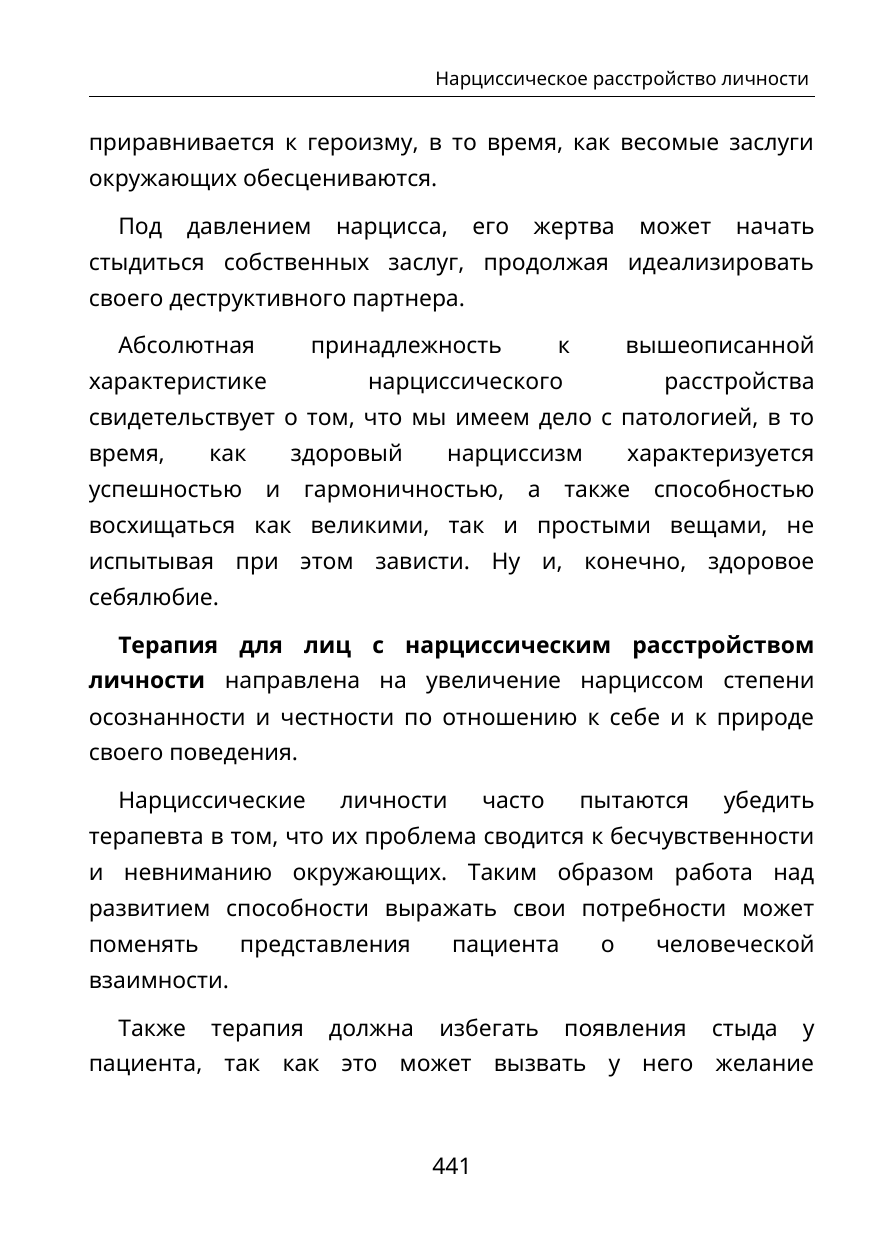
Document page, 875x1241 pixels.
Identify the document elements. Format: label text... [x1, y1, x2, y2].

text Абсолютная принадлежность к вышеописанной характеристике нарциссического расстройства свидетельствует о том, что мы имеем дело с патологией, в то время, как здоровый нарциссизм характеризуется успешностью и гармоничностью, а также способностью восхищаться как великими, так и простыми вещами, не испытывая при этом зависти. Ну и, конечно, здоровое себялюбие. [88, 329, 815, 612]
text Также терапия должна избегать появления стыда у пациента, так как это может вызвать у него желание [88, 1011, 815, 1079]
text Под давлением нарцисса, его жертва может начать стыдиться собственных заслуг, продолжая идеализировать своего деструктивного партнера. [88, 210, 815, 313]
text Терапия для лиц с нарциссическим расстройством личности направлена на увеличение нарциссом степени осознанности и честности по отношению к себе и к природе своего поведения. [88, 628, 815, 768]
text Нарциссические личности часто пытаются убедить терапевта в том, что их проблема сводится к бесчувственности и невниманию окружающих. Таким образом работа над развитием способности выражать свои потребности может поменять представления пациента о человеческой взаимности. [88, 784, 815, 995]
text приравнивается к героизму, в то время, как весомые заслуги окружающих обесцениваются. [88, 126, 815, 193]
